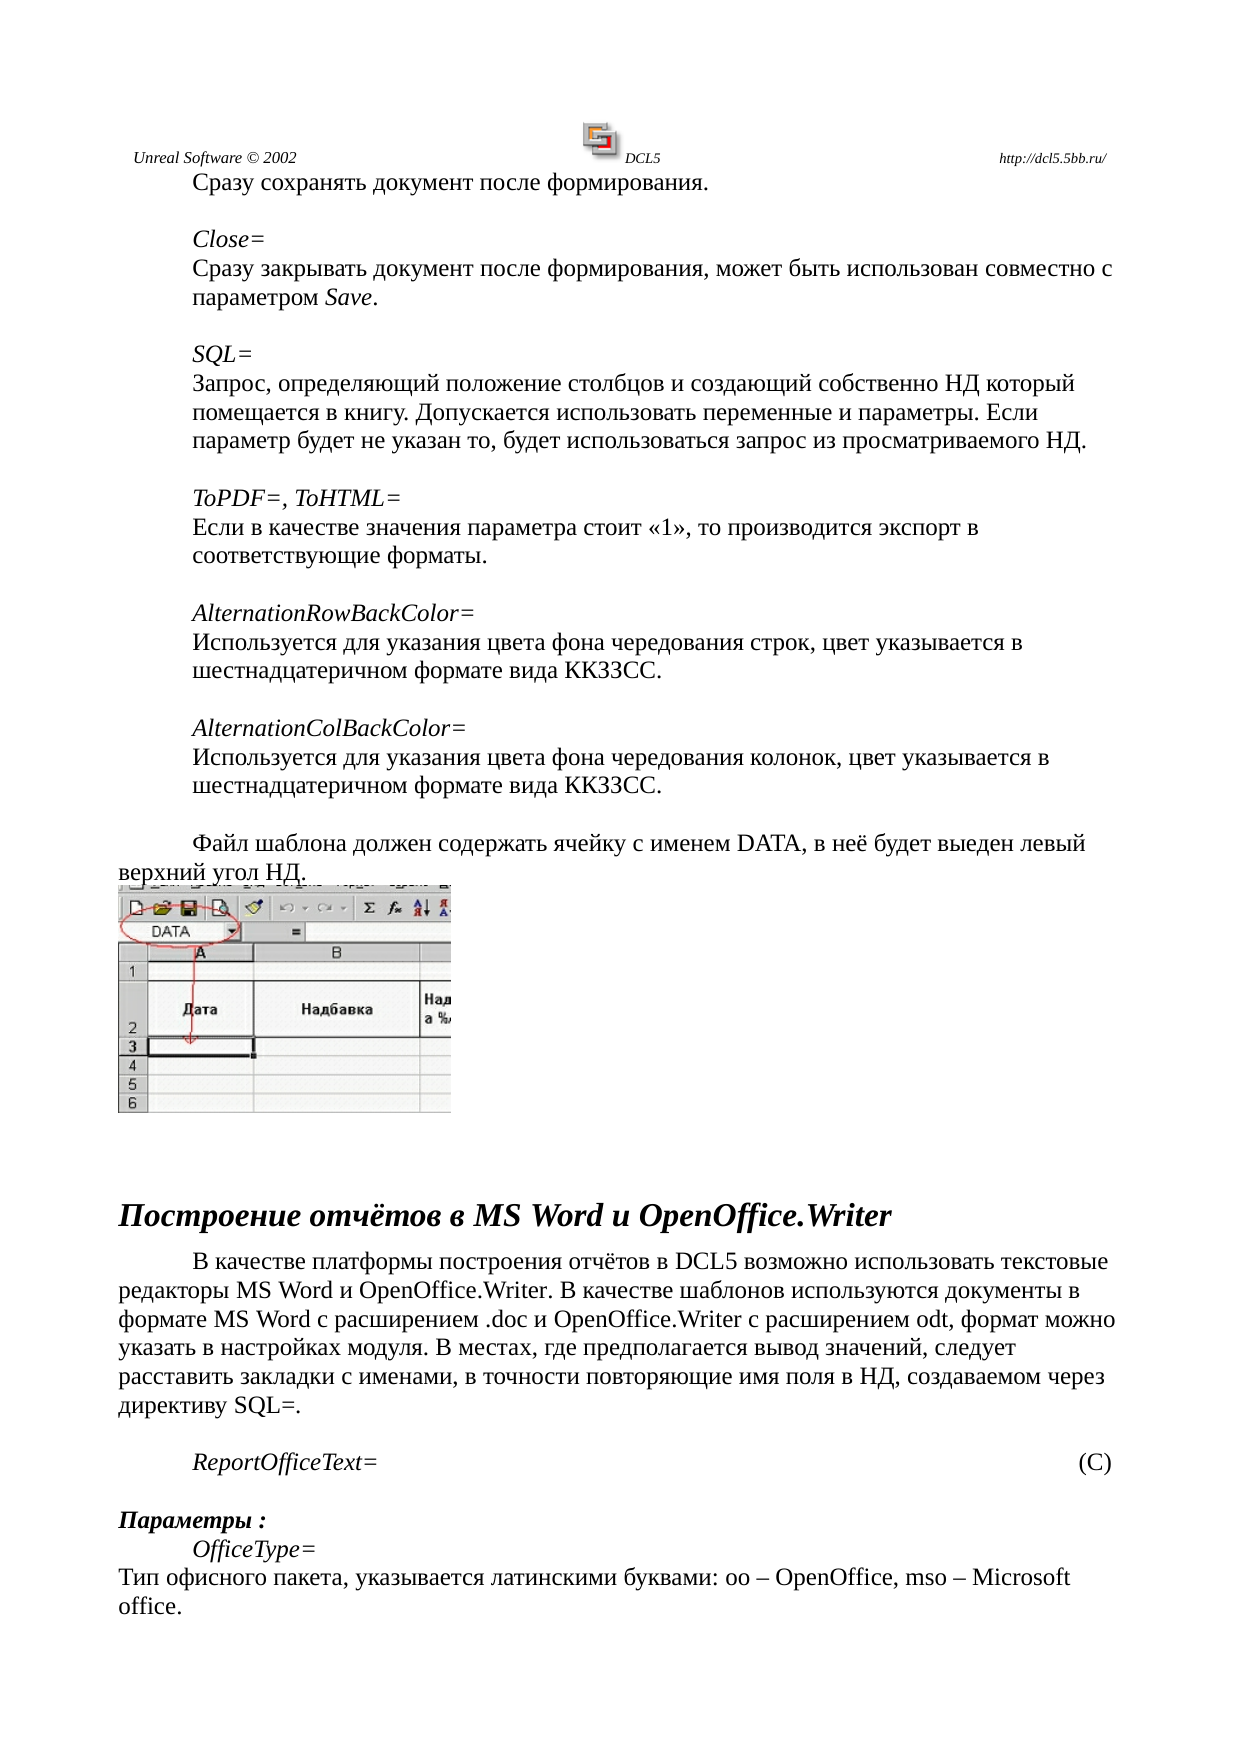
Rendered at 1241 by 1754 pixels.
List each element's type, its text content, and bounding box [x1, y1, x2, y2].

text Сразу закрывать документ после формирования, может быть использован совместно с параметром Save. [118, 253, 1122, 310]
text AlternationRowBackColor= [118, 598, 1122, 627]
text SQL= [118, 339, 1122, 368]
subtitle Построение отчётов в MS Word и OpenOffice.Writer [118, 1195, 1122, 1234]
text Файл шаблона должен содержать ячейку с именем DATA, в неё будет выеден левый верхний угол НД. [118, 828, 1122, 885]
text Используется для указания цвета фона чередования колонок, цвет указывается в шестнадцатеричном формате вида ККЗЗСС. [118, 742, 1122, 799]
text В качестве платформы построения отчётов в DCL5 возможно использовать текстовые редакторы MS Word и OpenOffice.Writer. В качестве шаблонов используются документы в формате MS Word с расширением .doc и OpenOffice.Writer с расширением odt, формат можно указать в настройках модуля. В местах, где предполагается вывод значений, следует расставить закладки с именами, в точности повторяющие имя поля в НД, создаваемом через директиву SQL=. [118, 1246, 1122, 1419]
text Тип офисного пакета, указывается латинскими буквами: oo – OpenOffice, mso – Microsoft office. [118, 1562, 1122, 1620]
text OfficeType= [118, 1534, 1122, 1562]
text Сразу сохранять документ после формирования. [118, 167, 1122, 195]
text Если в качестве значения параметра стоит «1», то производится экспорт в соответствующие форматы. [118, 512, 1122, 569]
picture [118, 885, 451, 1113]
text Запрос, определяющий положение столбцов и создающий собственно НД который помещается в книгу. Допускается использовать переменные и параметры. Если параметр будет не указан то, будет использоваться запрос из просматриваемого НД. [118, 368, 1122, 454]
text AlternationColBackColor= [118, 713, 1122, 742]
text Используется для указания цвета фона чередования строк, цвет указывается в шестнадцатеричном формате вида ККЗЗСС. [118, 627, 1122, 684]
text Параметры : [118, 1505, 1122, 1534]
text Close= [118, 224, 1122, 253]
text ReportOfficeText= (C) [118, 1447, 1122, 1476]
text ToPDF=, ToHTML= [118, 483, 1122, 512]
picture [579, 118, 625, 164]
